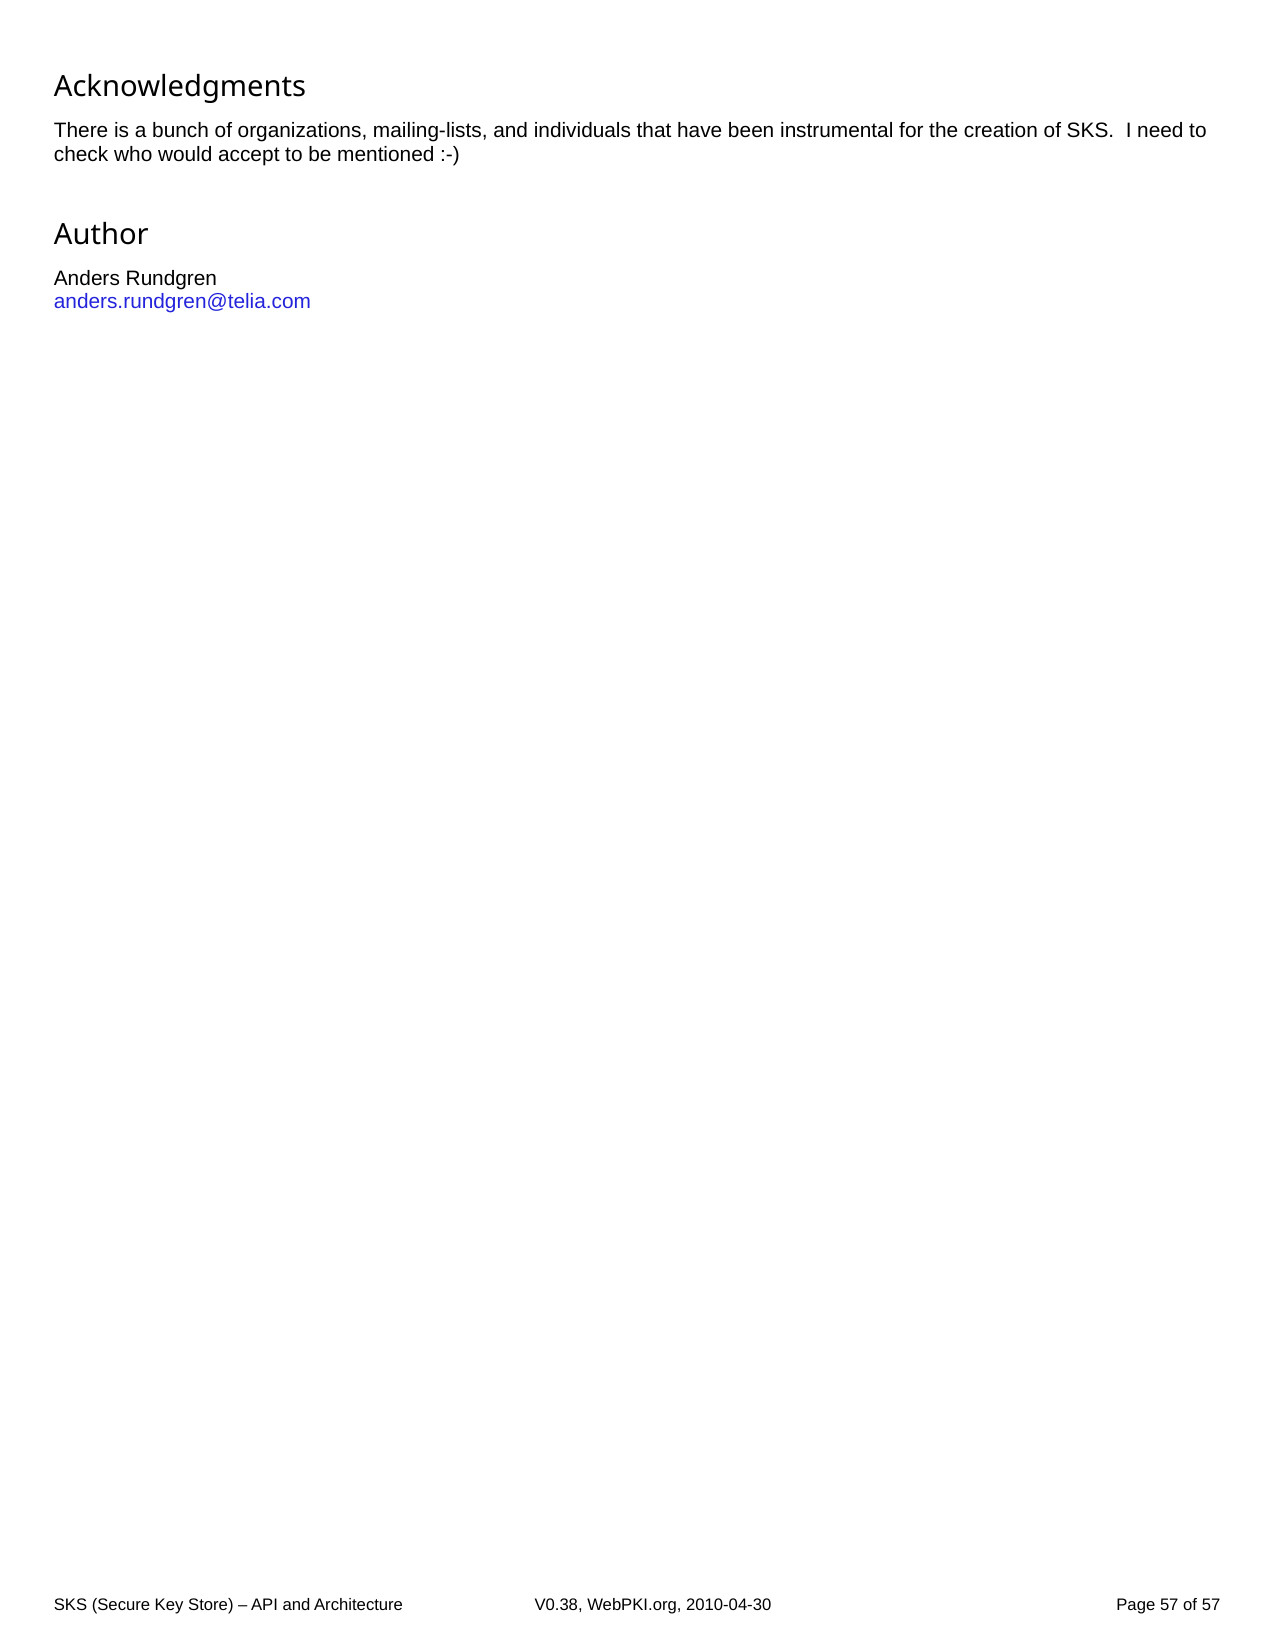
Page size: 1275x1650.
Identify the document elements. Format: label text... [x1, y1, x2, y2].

text Anders Rundgren anders.rundgren@telia.com [54, 265, 1221, 313]
subtitle Acknowledgments [54, 66, 1221, 105]
text There is a bunch of organizations, mailing-lists, and individuals that have been instrumental for the creation of SKS. I need to check who would accept to be mentioned :-) [54, 118, 1221, 166]
subtitle Author [54, 213, 1221, 253]
